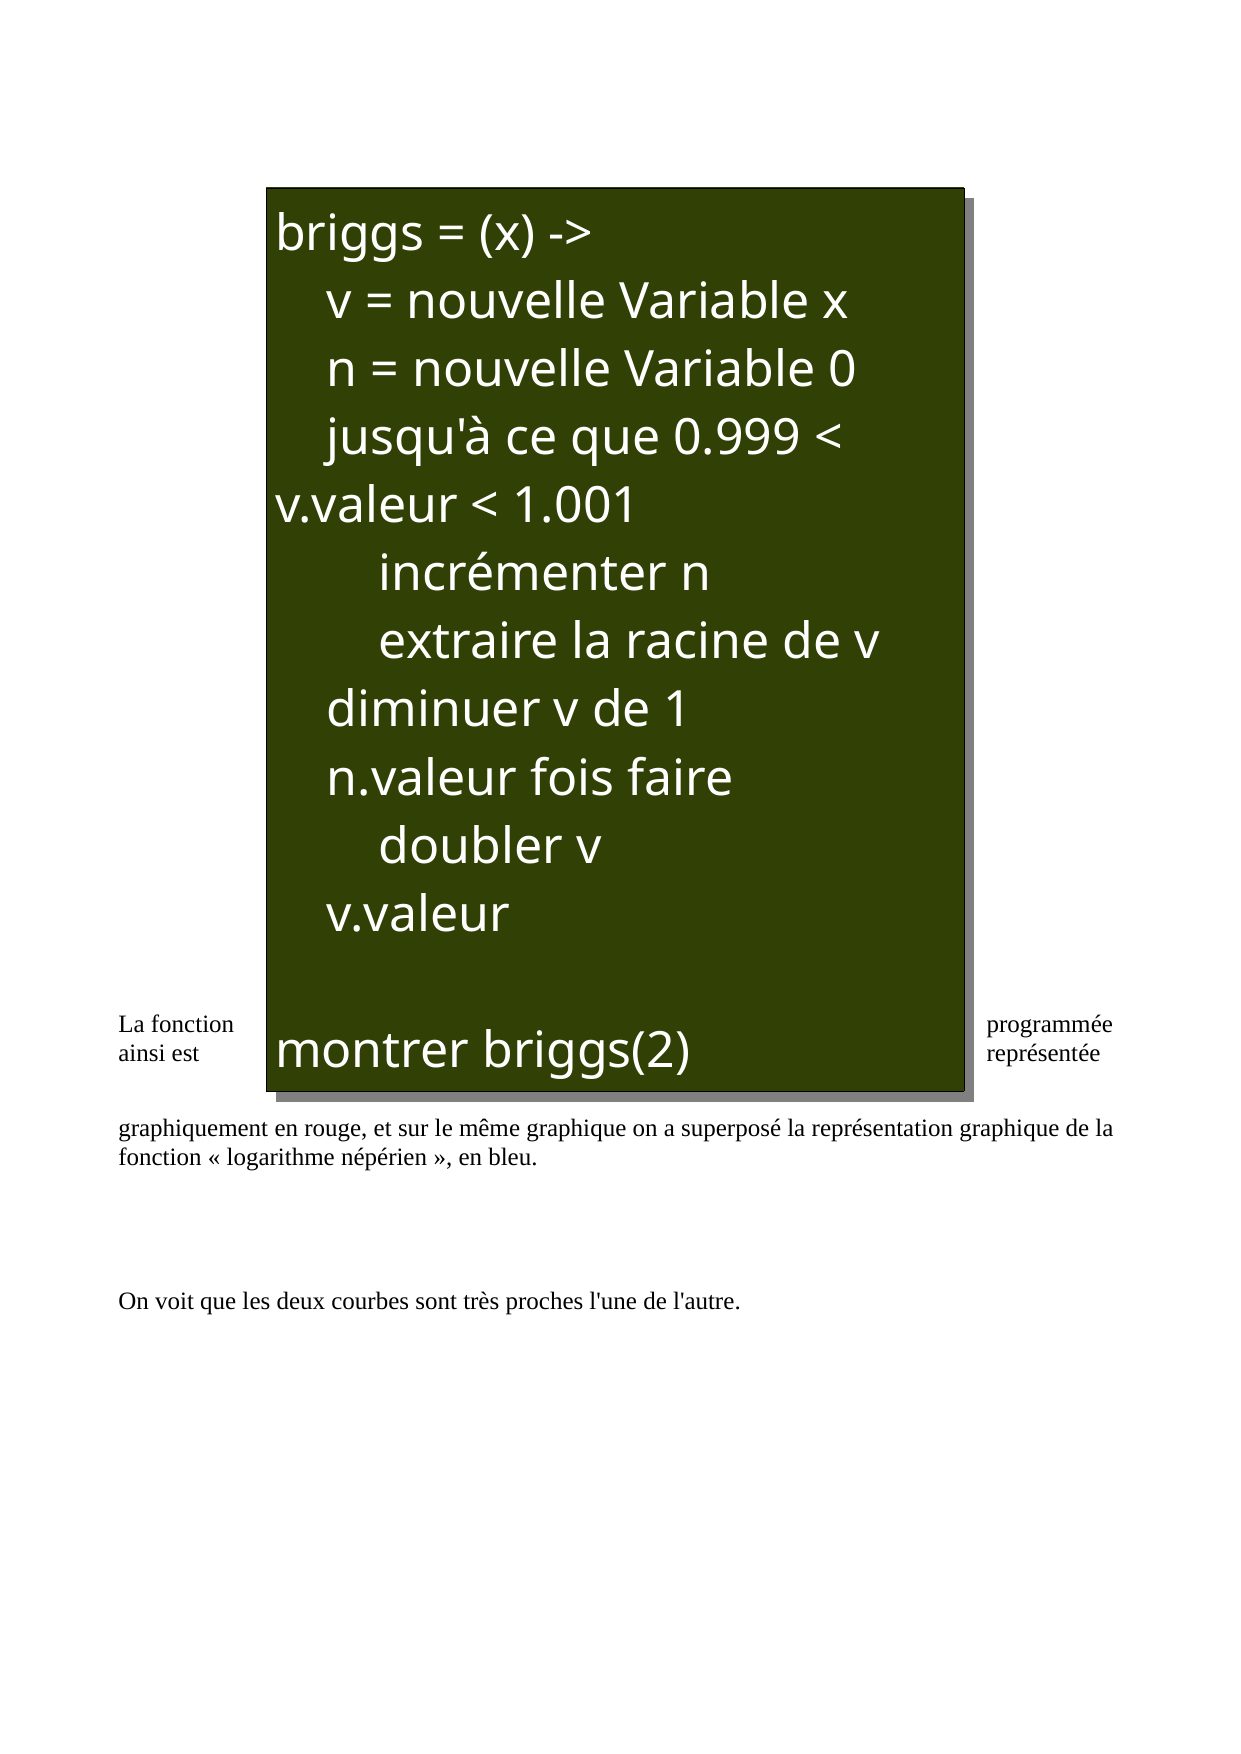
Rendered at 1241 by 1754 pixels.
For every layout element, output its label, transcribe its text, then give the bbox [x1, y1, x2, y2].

text incrémenter n [275, 537, 955, 605]
text On voit que les deux courbes sont très proches l'une de l'autre. [118, 1286, 1122, 1315]
text doubler v [275, 809, 955, 878]
text n = nouvelle Variable 0 [275, 333, 955, 401]
text v.valeur [275, 878, 955, 946]
text n.valeur fois faire [275, 741, 955, 809]
text briggs = (x) -> [275, 196, 955, 264]
text diminuer v de 1 [275, 673, 955, 741]
text extraire la racine de v [275, 605, 955, 673]
text v = nouvelle Variable x [275, 264, 955, 333]
text La fonction programmée ainsi est représentée graphiquement en rouge, et sur le même graphique on a superposé la représentation graphique de la fonction « logarithme népérien », en bleu. [118, 1009, 1122, 1171]
text jusqu'à ce que 0.999 < v.valeur < 1.001 [275, 401, 955, 537]
text montrer briggs(2) [275, 1014, 955, 1082]
